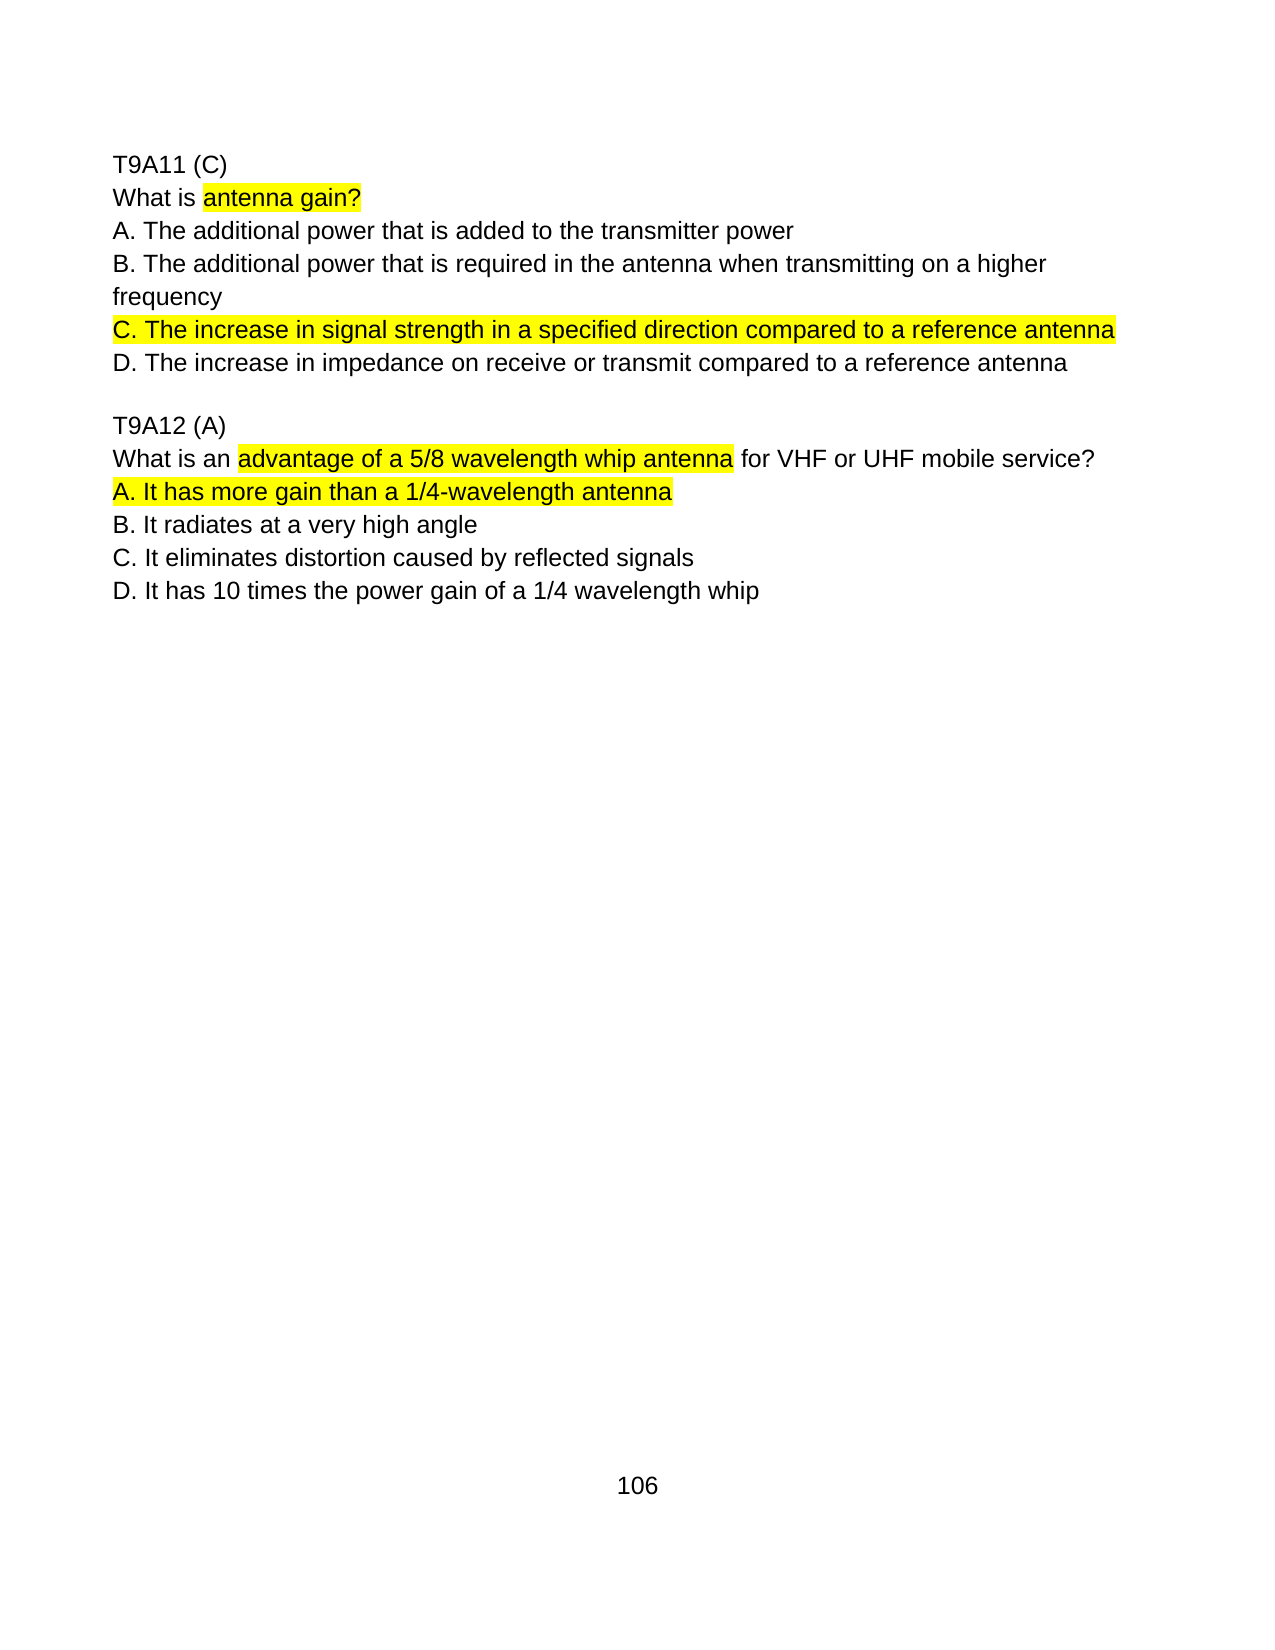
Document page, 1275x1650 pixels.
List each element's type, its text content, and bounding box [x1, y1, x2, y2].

text T9A12 (A) What is an advantage of a 5/8 wavelength whip antenna for VHF or UHF mobile service? A. It has more gain than a 1/4-wavelength antenna B. It radiates at a very high angle C. It eliminates distortion caused by reflected signals D. It has 10 times the power gain of a 1/4 wavelength whip [112, 411, 1162, 605]
text T9A11 (C) What is antenna gain? A. The additional power that is added to the transmitter power B. The additional power that is required in the antenna when transmitting on a higher frequency C. The increase in signal strength in a specified direction compared to a reference antenna D. The increase in impedance on receive or transmit compared to a reference antenna [112, 150, 1162, 377]
